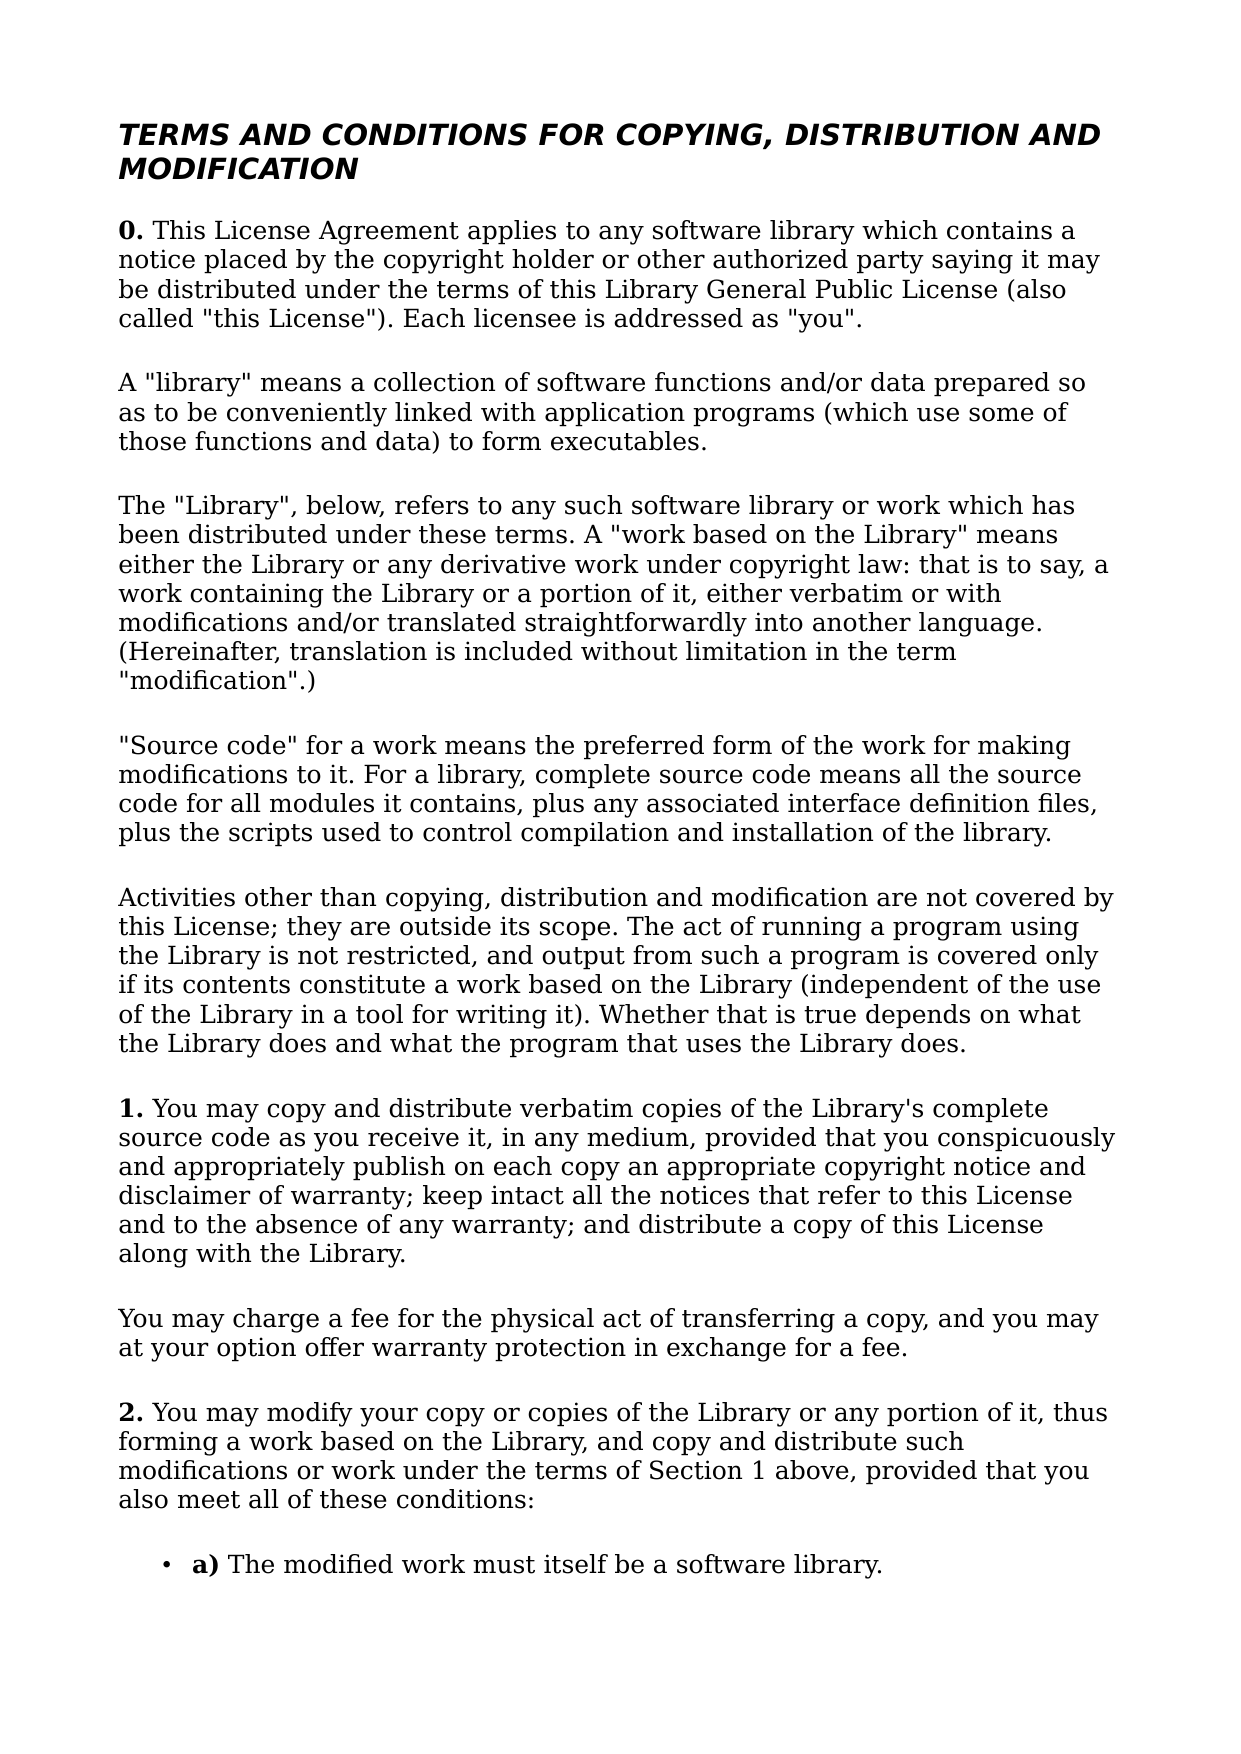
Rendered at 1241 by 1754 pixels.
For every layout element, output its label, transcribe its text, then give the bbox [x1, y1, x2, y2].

text 1. You may copy and distribute verbatim copies of the Library's complete source code as you receive it, in any medium, provided that you conspicuously and appropriately publish on each copy an appropriate copyright notice and disclaimer of warranty; keep intact all the notices that refer to this License and to the absence of any warranty; and distribute a copy of this License along with the Library. [118, 1093, 1122, 1269]
list a) The modified work must itself be a software library. [162, 1550, 1122, 1579]
text 2. You may modify your copy or copies of the Library or any portion of it, thus forming a work based on the Library, and copy and distribute such modifications or work under the terms of Section 1 above, provided that you also meet all of these conditions: [118, 1398, 1122, 1515]
subtitle TERMS AND CONDITIONS FOR COPYING, DISTRIBUTION AND MODIFICATION [118, 118, 1122, 186]
text You may charge a fee for the physical act of transferring a copy, and you may at your option offer warranty protection in exchange for a fee. [118, 1304, 1122, 1362]
text A "library" means a collection of software functions and/or data prepared so as to be conveniently linked with application programs (which use some of those functions and data) to form executables. [118, 368, 1122, 456]
text 0. This License Agreement applies to any software library which contains a notice placed by the copyright holder or other authorized party saying it may be distributed under the terms of this Library General Public License (also called "this License"). Each licensee is addressed as "you". [118, 216, 1122, 333]
text The "Library", below, refers to any such software library or work which has been distributed under these terms. A "work based on the Library" means either the Library or any derivative work under copyright law: that is to say, a work containing the Library or a portion of it, either verbatim or with modifications and/or translated straightforwardly into another language. (Hereinafter, translation is included without limitation in the term "modification".) [118, 491, 1122, 696]
text Activities other than copying, distribution and modification are not covered by this License; they are outside its scope. The act of running a program using the Library is not restricted, and output from such a program is covered only if its contents constitute a work based on the Library (independent of the use of the Library in a tool for writing it). Whether that is true depends on what the Library does and what the program that uses the Library does. [118, 883, 1122, 1058]
text "Source code" for a work means the preferred form of the work for making modifications to it. For a library, complete source code means all the source code for all modules it contains, plus any associated interface definition files, plus the scripts used to control compilation and installation of the library. [118, 731, 1122, 848]
